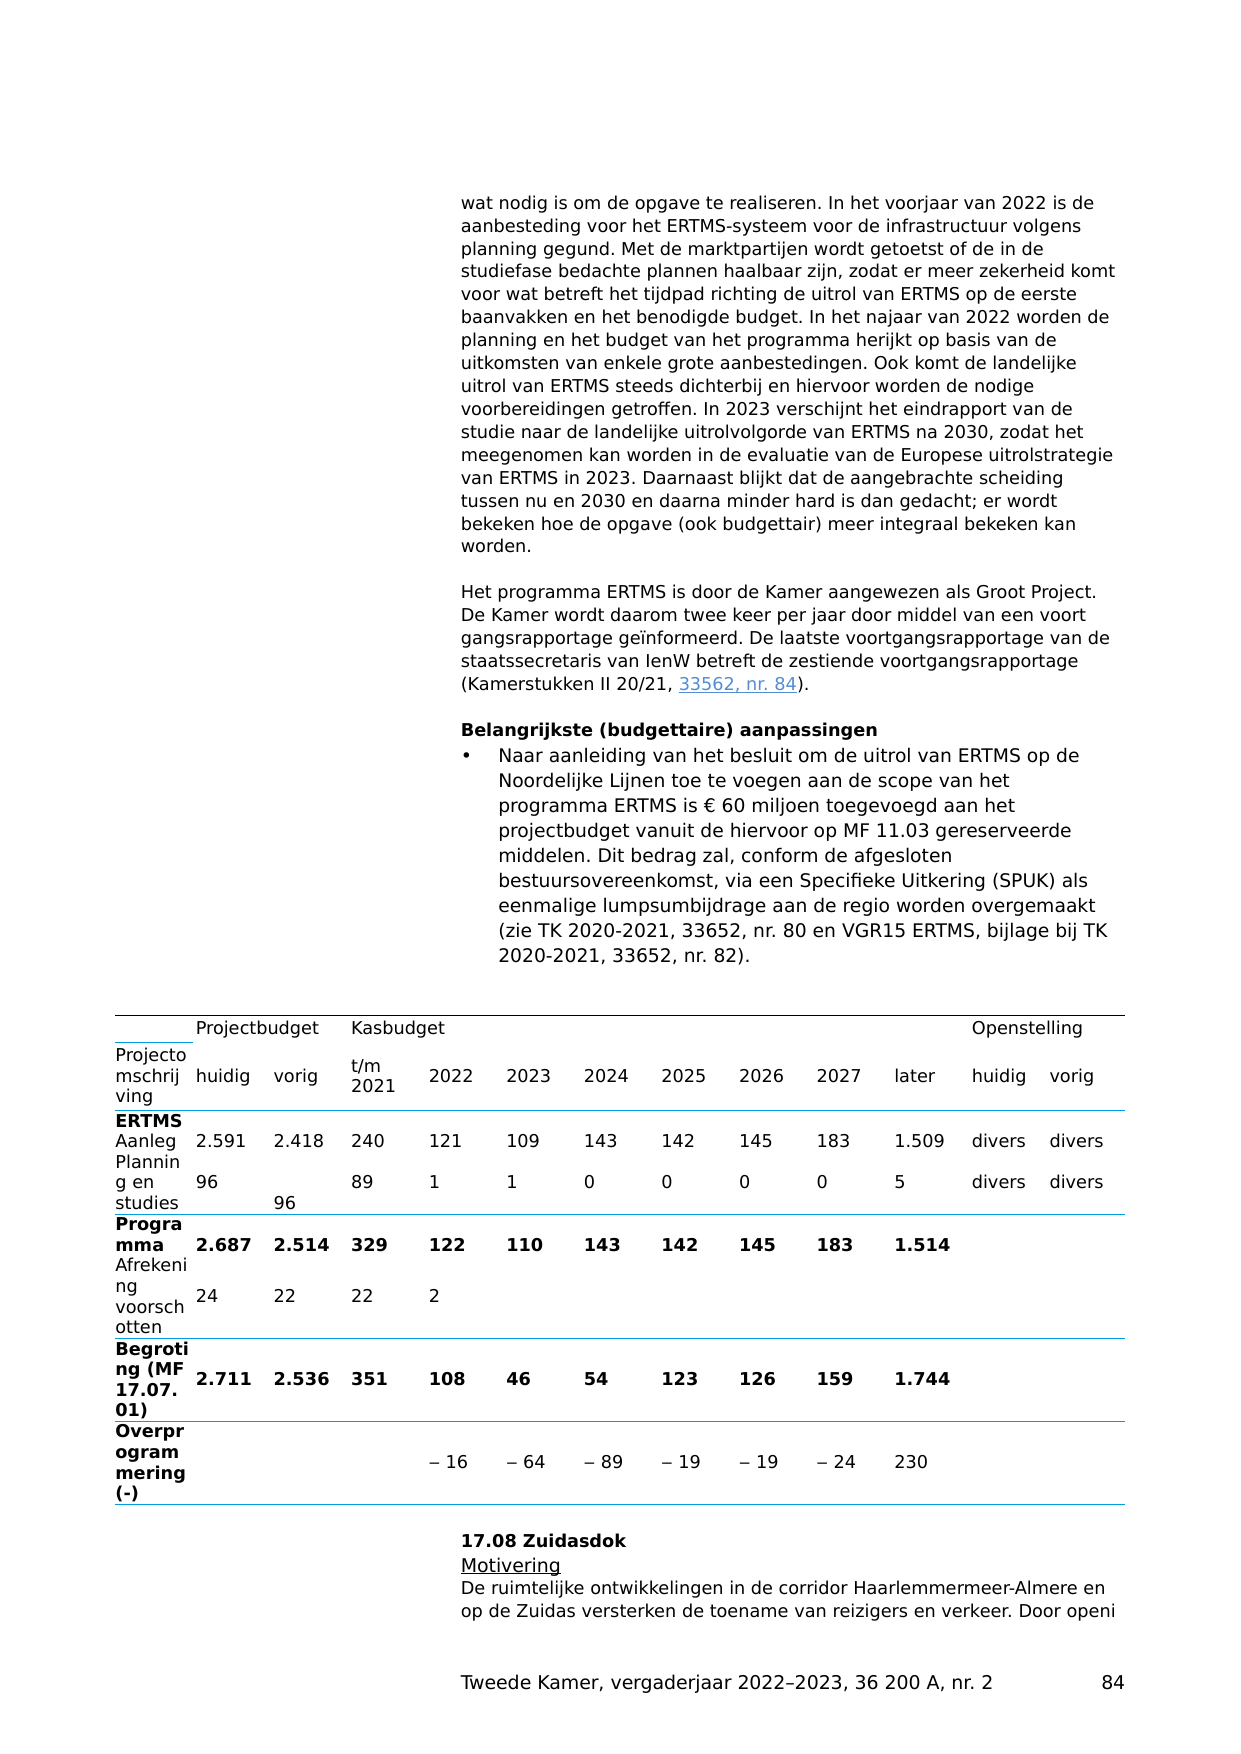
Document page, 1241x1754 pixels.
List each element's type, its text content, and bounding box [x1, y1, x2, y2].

table_cell [969, 1339, 1046, 1421]
table_cell Programma [115, 1215, 193, 1255]
table_cell 2027 [814, 1042, 891, 1110]
table_cell Projectomschrijving [115, 1043, 193, 1110]
table_cell [115, 1016, 193, 1042]
table_cell 143 [581, 1215, 658, 1255]
table_cell 2024 [581, 1042, 658, 1110]
table_cell ‒ 16 [426, 1422, 503, 1504]
table_cell 2.418 [270, 1131, 348, 1152]
table_cell 2025 [658, 1042, 736, 1110]
table_cell [658, 1111, 736, 1131]
table_cell 122 [426, 1215, 503, 1255]
table_cell 46 [503, 1339, 581, 1421]
table_cell 1 [503, 1152, 581, 1214]
table_cell 142 [658, 1131, 736, 1152]
table_cell Begroting (MF 17.07.01) [115, 1339, 193, 1421]
table_cell Planning en studies [115, 1152, 193, 1214]
table_cell [270, 1111, 348, 1131]
table_cell 5 [891, 1152, 969, 1214]
table_cell 96 [270, 1152, 348, 1214]
table_cell ‒ 89 [581, 1422, 658, 1504]
table_cell 126 [736, 1339, 813, 1421]
text Het programma ERTMS is door de Kamer aangewezen als Groot Project. De Kamer wordt daarom twee keer per jaar door middel van een voort gangsrapportage geïnformeerd. De laatste voortgangsrapportage van de staatssecretaris van IenW betreft de zestiende voortgangsrapportage (Kamerstukken II 20/21, 33562, nr. 84). [461, 580, 1125, 695]
table_cell 1 [426, 1152, 503, 1214]
table_cell 183 [814, 1131, 891, 1152]
table_cell [193, 1111, 270, 1131]
table_cell 0 [581, 1152, 658, 1214]
table_cell [1046, 1215, 1125, 1255]
table_cell [581, 1255, 658, 1338]
table_cell divers [969, 1131, 1046, 1152]
table_cell 230 [891, 1422, 969, 1504]
list Naar aanleiding van het besluit om de uitrol van ERTMS op de Noordelijke Lijnen toe te voegen aan de scope van het programma ERTMS is € 60 miljoen toegevoegd aan het projectbudget vanuit de hiervoor op MF 11.03 gereserveerde middelen. Dit bedrag zal, conform de afgesloten bestuursovereenkomst, via een Specifieke Uitkering (SPUK) als eenmalige lumpsumbijdrage aan de regio worden overgemaakt (zie TK 2020-2021, 33652, nr. 80 en VGR15 ERTMS, bijlage bij TK 2020-2021, 33652, nr. 82). [461, 743, 1125, 968]
table_cell ERTMS [115, 1111, 193, 1131]
table_cell ‒ 24 [814, 1422, 891, 1504]
table_cell 2.711 [193, 1339, 270, 1421]
table_cell [1046, 1255, 1125, 1338]
table_cell ‒ 19 [736, 1422, 813, 1504]
table_cell Afrekening voorschotten [115, 1255, 193, 1338]
table_cell 1.744 [891, 1339, 969, 1421]
table_cell vorig [270, 1042, 348, 1110]
table_cell 1.509 [891, 1131, 969, 1152]
table_cell [969, 1111, 1046, 1131]
table_cell ‒ 64 [503, 1422, 581, 1504]
text Motivering [461, 1554, 1125, 1576]
table_cell [503, 1255, 581, 1338]
table_cell [348, 1111, 426, 1131]
table_cell [814, 1111, 891, 1131]
table_cell [1046, 1111, 1125, 1131]
table_cell divers [1046, 1131, 1125, 1152]
table_cell 0 [814, 1152, 891, 1214]
table_cell [503, 1111, 581, 1131]
table_cell [969, 1255, 1046, 1338]
table_cell [891, 1111, 969, 1131]
text 17.08 Zuidasdok [461, 1529, 1125, 1552]
table_cell divers [1046, 1152, 1125, 1214]
table_cell divers [969, 1152, 1046, 1214]
table_cell later [891, 1042, 969, 1110]
table_cell [348, 1422, 426, 1504]
table_cell [891, 1255, 969, 1338]
table_cell Projectbudget [193, 1016, 348, 1042]
table_cell [736, 1255, 813, 1338]
text De ruimtelijke ontwikkelingen in de corridor Haarlemmermeer-Almere en op de Zuidas versterken de toename van reizigers en verkeer. Door openi [461, 1576, 1125, 1622]
table_cell 2022 [426, 1042, 503, 1110]
table_cell huidig [969, 1042, 1046, 1110]
table_cell 2.536 [270, 1339, 348, 1421]
table_cell 24 [193, 1255, 270, 1338]
table_cell [658, 1255, 736, 1338]
table_cell 54 [581, 1339, 658, 1421]
table_cell [1046, 1339, 1125, 1421]
table_cell 108 [426, 1339, 503, 1421]
table_cell 0 [658, 1152, 736, 1214]
table_cell [969, 1422, 1046, 1504]
table_cell 2.687 [193, 1215, 270, 1255]
table_cell 0 [736, 1152, 813, 1214]
table_cell 96 [193, 1152, 270, 1214]
table_cell 110 [503, 1215, 581, 1255]
table_cell 89 [348, 1152, 426, 1214]
table_cell 1.514 [891, 1215, 969, 1255]
table_cell Overprogrammering (-) [115, 1422, 193, 1504]
table_cell 2.591 [193, 1131, 270, 1152]
table_cell ‒ 19 [658, 1422, 736, 1504]
table_cell t/m 2021 [348, 1042, 426, 1110]
table_cell 2.514 [270, 1215, 348, 1255]
text Belangrijkste (budgettaire) aanpassingen [461, 718, 1125, 741]
table_cell 351 [348, 1339, 426, 1421]
table_cell 240 [348, 1131, 426, 1152]
table_cell huidig [193, 1042, 270, 1110]
table_cell [736, 1111, 813, 1131]
table_cell 22 [270, 1255, 348, 1338]
table_cell 143 [581, 1131, 658, 1152]
table_cell 329 [348, 1215, 426, 1255]
table_cell vorig [1046, 1042, 1125, 1110]
table_cell 2026 [736, 1042, 813, 1110]
table_cell Aanleg [115, 1131, 193, 1152]
table_cell 183 [814, 1215, 891, 1255]
table_cell Openstelling [969, 1016, 1125, 1042]
table_cell 123 [658, 1339, 736, 1421]
table_cell [814, 1255, 891, 1338]
table_header Tabel 58 Projectoverzicht behorende bij 17.07 ERTMS (bedragen x € 1 miljoen) [115, 990, 1125, 1015]
table_cell [969, 1215, 1046, 1255]
table_cell [270, 1422, 348, 1504]
table_cell 142 [658, 1215, 736, 1255]
table_cell [1046, 1422, 1125, 1504]
table_cell 145 [736, 1131, 813, 1152]
table_cell [581, 1111, 658, 1131]
table_cell 2023 [503, 1042, 581, 1110]
table_cell 22 [348, 1255, 426, 1338]
table_cell [426, 1111, 503, 1131]
table_cell 145 [736, 1215, 813, 1255]
text wat nodig is om de opgave te realiseren. In het voorjaar van 2022 is de aanbesteding voor het ERTMS-systeem voor de infrastructuur volgens planning gegund. Met de marktpartijen wordt getoetst of de in de studiefase bedachte plannen haalbaar zijn, zodat er meer zekerheid komt voor wat betreft het tijdpad richting de uitrol van ERTMS op de eerste baanvakken en het benodigde budget. In het najaar van 2022 worden de planning en het budget van het programma herijkt op basis van de uitkomsten van enkele grote aanbestedingen. Ook komt de landelijke uitrol van ERTMS steeds dichterbij en hiervoor worden de nodige voorbereidingen getroffen. In 2023 verschijnt het eindrapport van de studie naar de landelijke uitrolvolgorde van ERTMS na 2030, zodat het meegenomen kan worden in de evaluatie van de Europese uitrolstrategie van ERTMS in 2023. Daarnaast blijkt dat de aangebrachte scheiding tussen nu en 2030 en daarna minder hard is dan gedacht; er wordt bekeken hoe de opgave (ook budgettair) meer integraal bekeken kan worden. [461, 191, 1125, 557]
table_cell [193, 1422, 270, 1504]
table_cell Kasbudget [348, 1016, 969, 1042]
table_cell 121 [426, 1131, 503, 1152]
table_cell 2 [426, 1255, 503, 1338]
table_cell 159 [814, 1339, 891, 1421]
table_cell 109 [503, 1131, 581, 1152]
